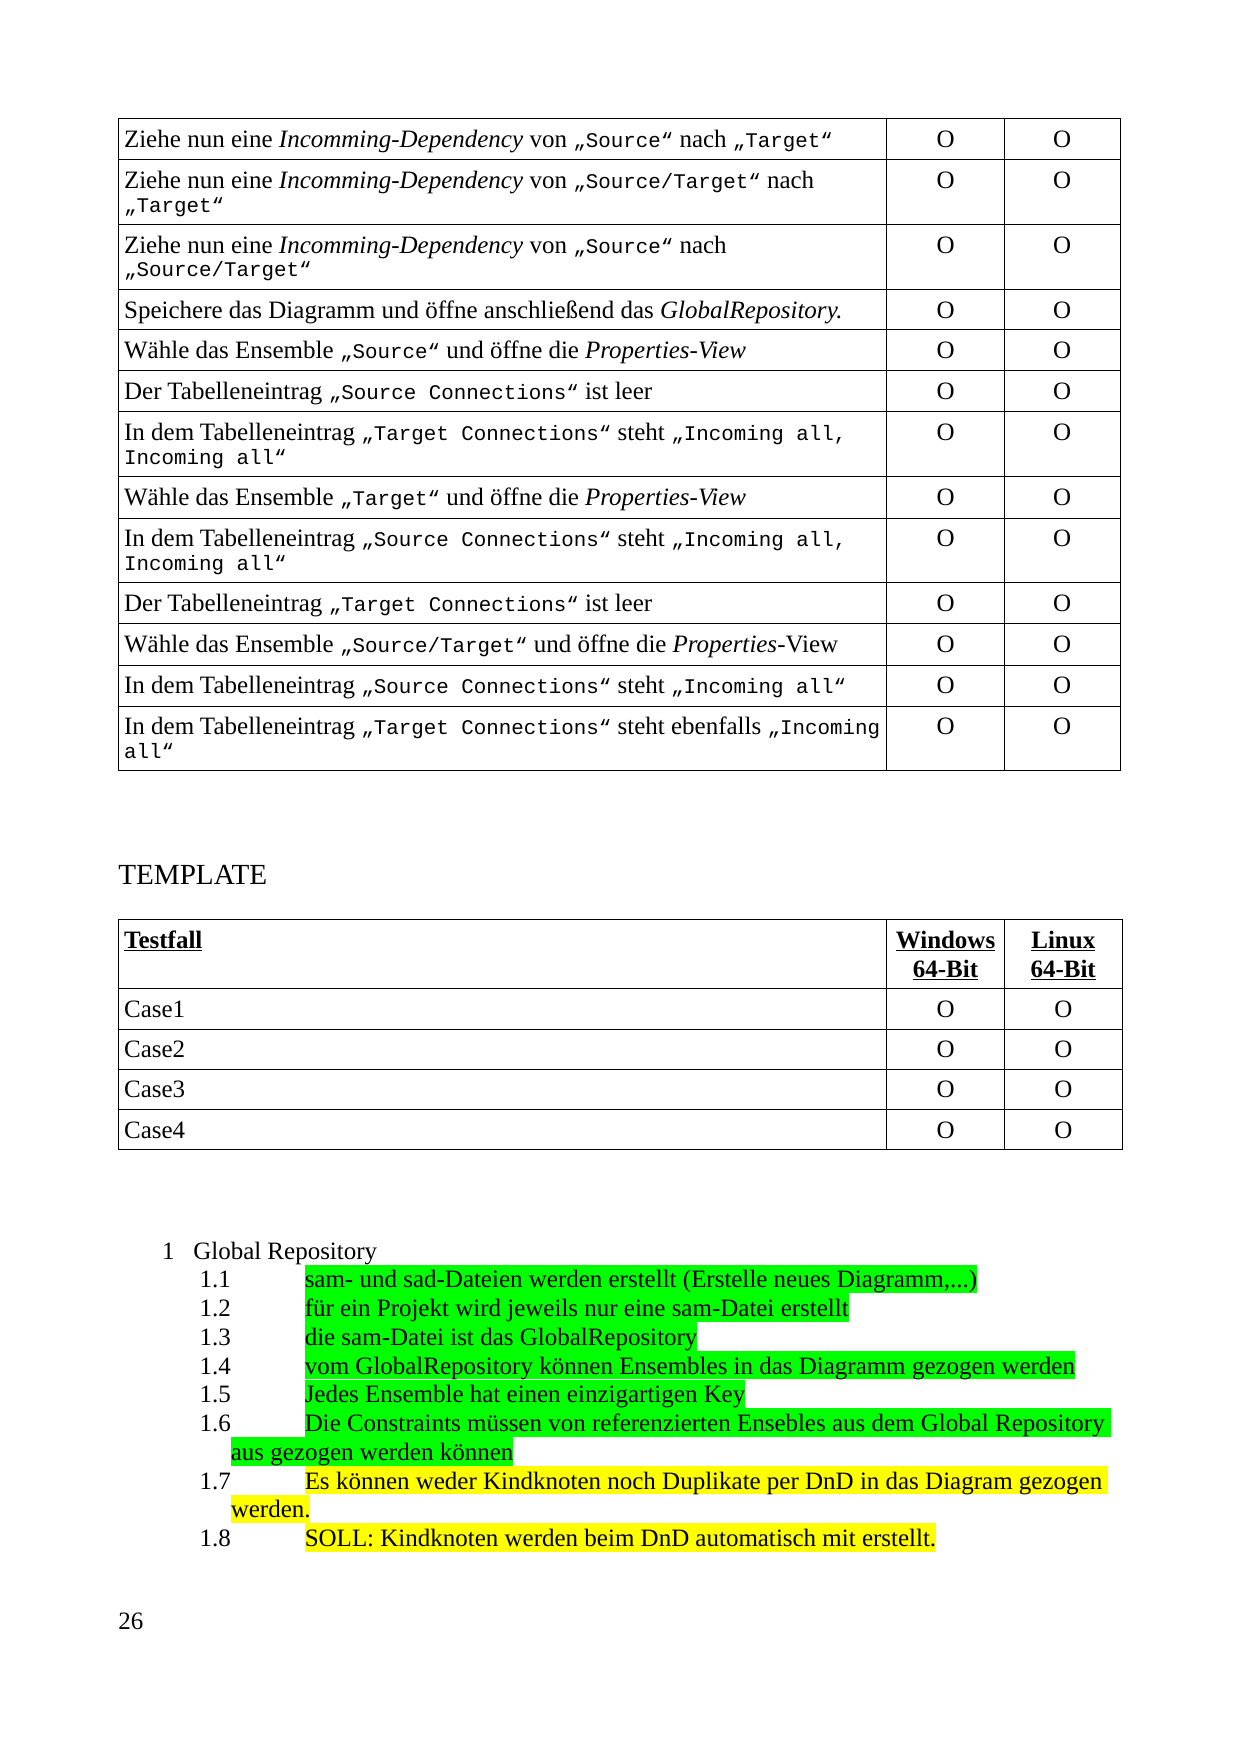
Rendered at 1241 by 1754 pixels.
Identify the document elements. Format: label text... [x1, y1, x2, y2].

list Global Repository [156, 1236, 1122, 1264]
table_cell O [887, 371, 1004, 411]
table_cell Ziehe nun eine Incomming-Dependency von „Source/Target“ nach „Target“ [119, 160, 886, 224]
table_cell In dem Tabelleneintrag „Target Connections“ steht ebenfalls „Incoming all“ [119, 707, 886, 770]
table_cell Der Tabelleneintrag „Source Connections“ ist leer [119, 371, 886, 411]
list die sam-Datei ist das GlobalRepository [193, 1322, 1122, 1351]
table_cell O [1005, 225, 1120, 289]
table_cell O [1005, 290, 1120, 329]
table_cell Wähle das Ensemble „Target“ und öffne die Properties-View [119, 477, 886, 517]
table_cell Wähle das Ensemble „Source/Target“ und öffne die Properties-View [119, 624, 886, 664]
table_cell O [1005, 583, 1120, 623]
list Die Constraints müssen von referenzierten Ensebles aus dem Global Repository aus gezogen werden können [193, 1408, 1122, 1466]
list vom GlobalRepository können Ensembles in das Diagramm gezogen werden [193, 1351, 1122, 1379]
list Es können weder Kindknoten noch Duplikate per DnD in das Diagram gezogen werden. [193, 1466, 1122, 1523]
table_cell O [887, 1110, 1004, 1149]
table_cell O [887, 412, 1004, 476]
text TEMPLATE [118, 857, 1122, 890]
table_cell Ziehe nun eine Incomming-Dependency von „Source“ nach „Source/Target“ [119, 225, 886, 289]
table_cell Speichere das Diagramm und öffne anschließend das GlobalRepository. [119, 290, 886, 329]
table_cell O [1005, 412, 1120, 476]
list für ein Projekt wird jeweils nur eine sam-Datei erstellt [193, 1293, 1122, 1322]
table_cell O [1005, 519, 1120, 582]
table_header Windows 64-Bit [887, 920, 1004, 988]
table_cell O [1005, 119, 1120, 159]
table_cell O [887, 707, 1004, 770]
table_cell O [887, 225, 1004, 289]
table_cell O [1005, 989, 1122, 1028]
table_cell O [887, 1030, 1004, 1069]
table_cell O [887, 330, 1004, 370]
list sam- und sad-Dateien werden erstellt (Erstelle neues Diagramm,...) [193, 1264, 1122, 1293]
table_cell O [887, 989, 1004, 1028]
table_cell In dem Tabelleneintrag „Target Connections“ steht „Incoming all, Incoming all“ [119, 412, 886, 476]
table_cell O [1005, 666, 1120, 706]
list SOLL: Kindknoten werden beim DnD automatisch mit erstellt. [193, 1523, 1122, 1552]
table_cell Case3 [119, 1070, 886, 1109]
table_cell Der Tabelleneintrag „Target Connections“ ist leer [119, 583, 886, 623]
table_cell O [887, 119, 1004, 159]
table_cell O [887, 477, 1004, 517]
table_cell In dem Tabelleneintrag „Source Connections“ steht „Incoming all“ [119, 666, 886, 706]
table_cell O [887, 290, 1004, 329]
table_header Linux 64-Bit [1005, 920, 1122, 988]
table_cell Case2 [119, 1030, 886, 1069]
table_cell O [1005, 1030, 1122, 1069]
table_cell O [887, 519, 1004, 582]
table_cell O [887, 160, 1004, 224]
list Jedes Ensemble hat einen einzigartigen Key [193, 1379, 1122, 1408]
table_cell O [1005, 1110, 1122, 1149]
table_cell O [1005, 160, 1120, 224]
table_cell In dem Tabelleneintrag „Source Connections“ steht „Incoming all, Incoming all“ [119, 519, 886, 582]
table_cell O [887, 583, 1004, 623]
table_cell O [1005, 707, 1120, 770]
table_cell O [887, 666, 1004, 706]
table_cell O [1005, 371, 1120, 411]
table_cell O [1005, 624, 1120, 664]
table_cell O [1005, 1070, 1122, 1109]
table_cell O [1005, 477, 1120, 517]
table_cell Wähle das Ensemble „Source“ und öffne die Properties-View [119, 330, 886, 370]
table_cell O [1005, 330, 1120, 370]
table_cell Ziehe nun eine Incomming-Dependency von „Source“ nach „Target“ [119, 119, 886, 159]
table_cell Case4 [119, 1110, 886, 1149]
table_cell Case1 [119, 989, 886, 1028]
table_cell O [887, 624, 1004, 664]
table_header Testfall [119, 920, 886, 988]
table_cell O [887, 1070, 1004, 1109]
